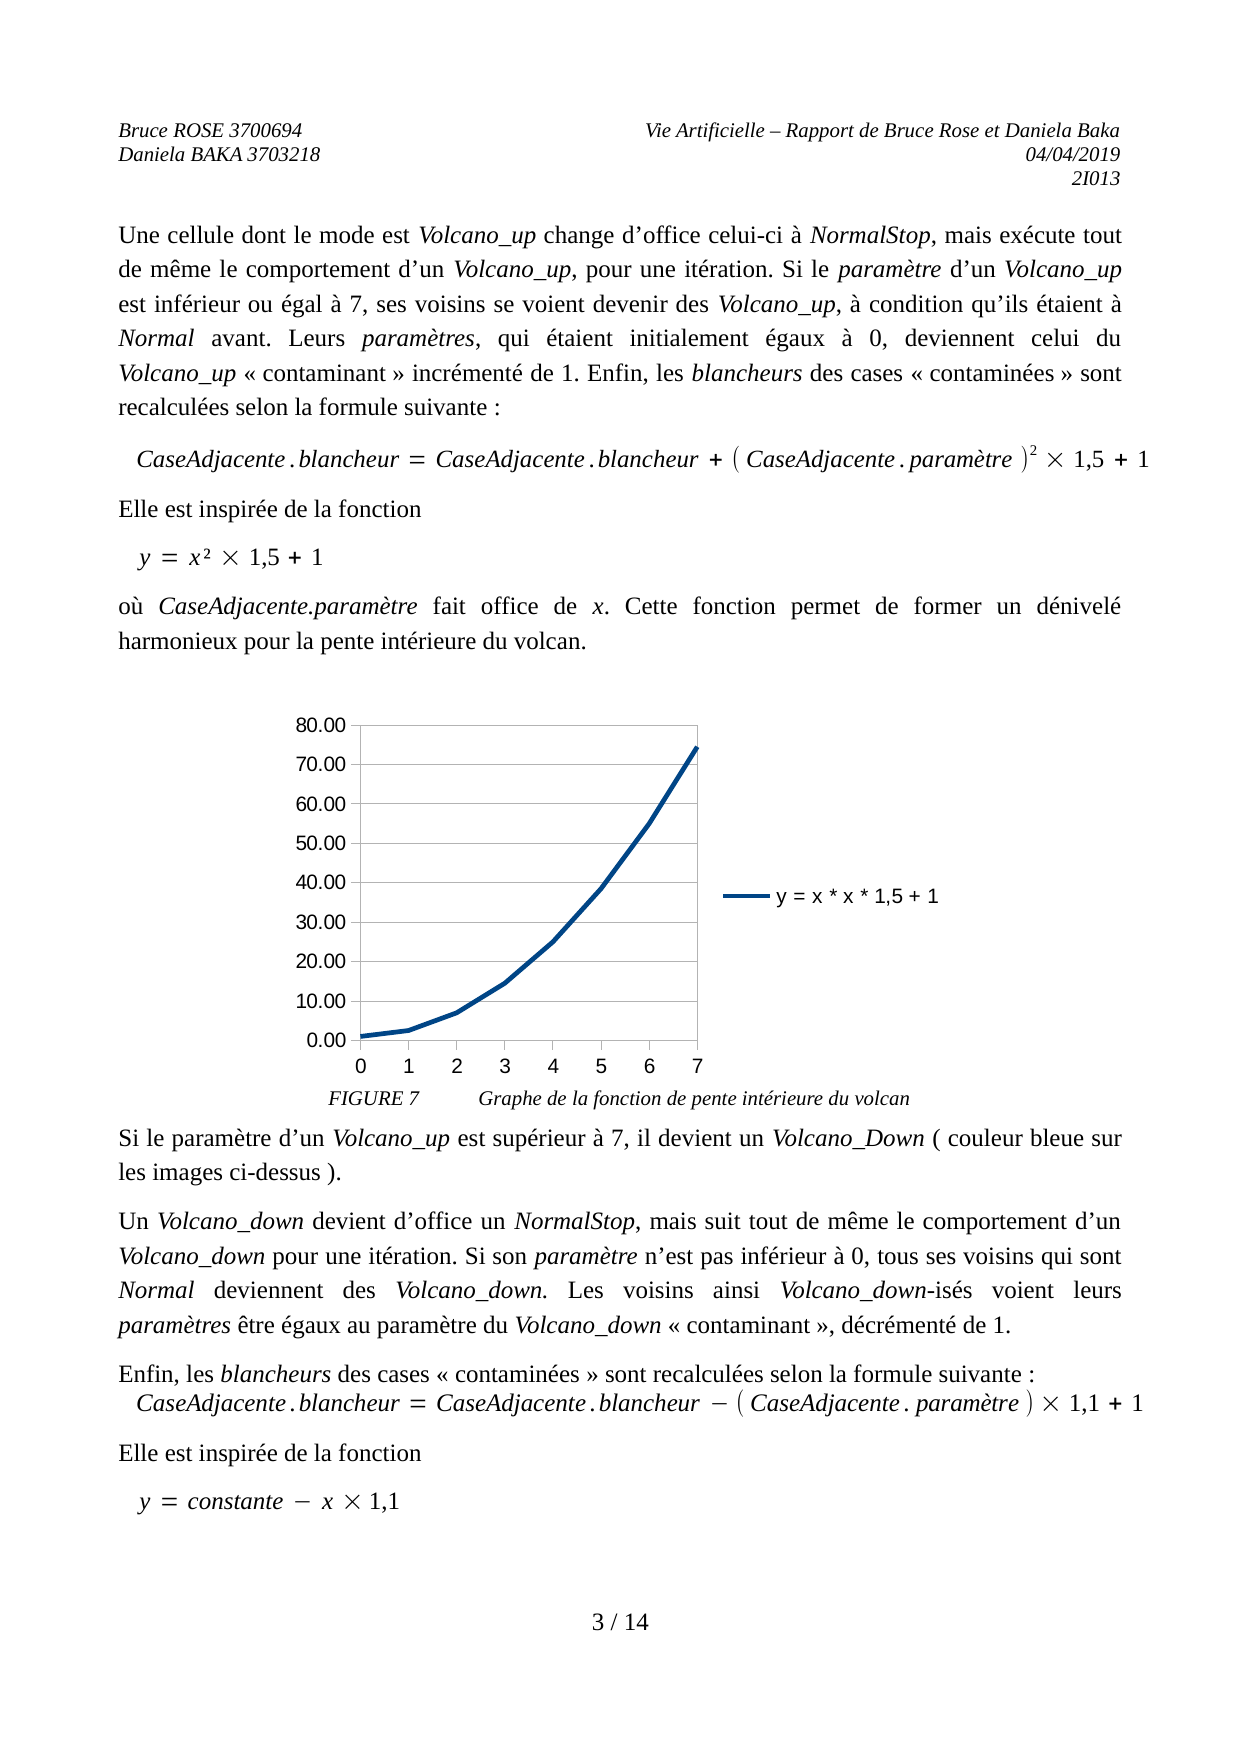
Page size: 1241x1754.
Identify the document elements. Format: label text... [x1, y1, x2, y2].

text Elle est inspirée de la fonction [118, 1438, 1122, 1467]
text Un Volcano_down devient d’office un NormalStop, mais suit tout de même le comportement d’un Volcano_down pour une itération. Si son paramètre n’est pas inférieur à 0, tous ses voisins qui sont Normal deviennent des Volcano_down. Les voisins ainsi Volcano_down-isés voient leurs paramètres être égaux au paramètre du Volcano_down « contaminant », décrémenté de 1. [118, 1206, 1122, 1339]
subtitle Graphe de la fonction de pente intérieure du volcan [118, 724, 1122, 1110]
text Enfin, les blancheurs des cases « contaminées » sont recalculées selon la formule suivante : [118, 1359, 1122, 1388]
text où CaseAdjacente.paramètre fait office de x. Cette fonction permet de former un dénivelé harmonieux pour la pente intérieure du volcan. [118, 591, 1122, 655]
text Une cellule dont le mode est Volcano_up change d’office celui-ci à NormalStop, mais exécute tout de même le comportement d’un Volcano_up, pour une itération. Si le paramètre d’un Volcano_up est inférieur ou égal à 7, ses voisins se voient devenir des Volcano_up, à condition qu’ils étaient à Normal avant. Leurs paramètres, qui étaient initialement égaux à 0, deviennent celui du Volcano_up « contaminant » incrémenté de 1. Enfin, les blancheurs des cases « contaminées » sont recalculées selon la formule suivante : [118, 220, 1122, 421]
text Elle est inspirée de la fonction [118, 494, 1122, 523]
text Si le paramètre d’un Volcano_up est supérieur à 7, il devient un Volcano_Down ( couleur bleue sur les images ci-dessus ). [118, 1123, 1122, 1186]
